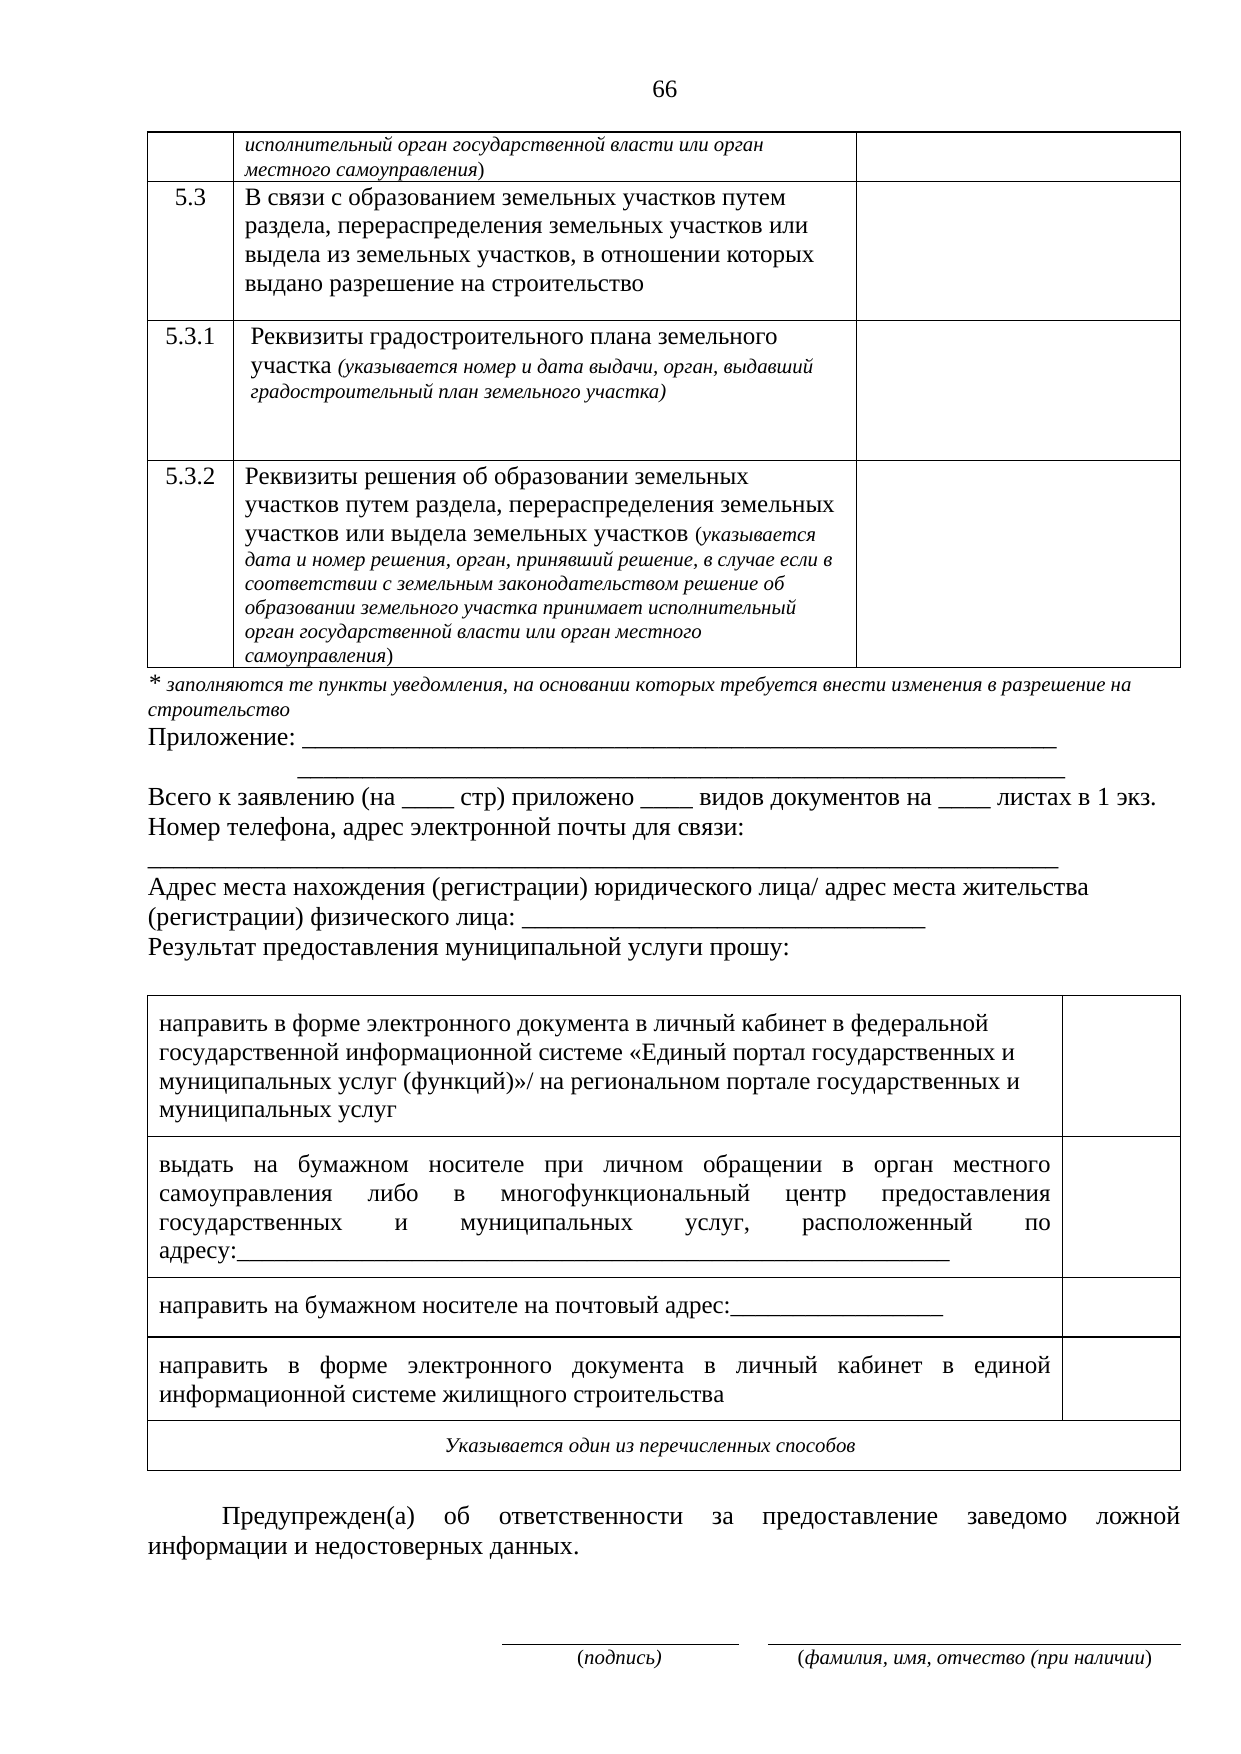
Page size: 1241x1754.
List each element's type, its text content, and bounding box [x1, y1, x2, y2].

table_cell исполнительный орган государственной власти или орган местного самоуправления) [234, 133, 856, 181]
table_cell [1063, 1278, 1180, 1336]
table_cell выдать на бумажном носителе при личном обращении в орган местного самоуправления либо в многофункциональный центр предоставления государственных и муниципальных услуг, расположенный по адресу:_________________________________________________________ [148, 1137, 1062, 1277]
table_cell [148, 133, 233, 181]
table_cell [148, 1644, 473, 1669]
table_cell 5.3 [148, 182, 233, 320]
text Адрес места нахождения (регистрации) юридического лица/ адрес места жительства (регистрации) физического лица: _______________________________ [148, 871, 1181, 931]
table_cell направить на бумажном носителе на почтовый адрес:_________________ [148, 1278, 1062, 1336]
table_header [1063, 996, 1180, 1136]
table_header [739, 1615, 768, 1643]
text Приложение: __________________________________________________________ [148, 721, 1181, 751]
table_cell В связи с образованием земельных участков путем раздела, перераспределения земельных участков или выдела из земельных участков, в отношении которых выдано разрешение на строительство [234, 182, 856, 320]
table_header [473, 1615, 502, 1643]
table_header [502, 1615, 738, 1643]
table_cell (подпись) [502, 1645, 738, 1669]
table_cell направить в форме электронного документа в личный кабинет в единой информационной системе жилищного строительства [148, 1338, 1062, 1420]
text Результат предоставления муниципальной услуги прошу: [148, 931, 1181, 961]
table_header направить в форме электронного документа в личный кабинет в федеральной государственной информационной системе «Единый портал государственных и муниципальных услуг (функций)»/ на региональном портале государственных и муниципальных услуг [148, 996, 1062, 1136]
table_cell [739, 1644, 768, 1669]
text Номер телефона, адрес электронной почты для связи: ______________________________________________________________________ [148, 811, 1181, 871]
table_cell Реквизиты решения об образовании земельных участков путем раздела, перераспределения земельных участков или выдела земельных участков (указывается дата и номер решения, орган, принявший решение, в случае если в соответствии с земельным законодательством решение об образовании земельного участка принимает исполнительный орган государственной власти или орган местного самоуправления) [234, 461, 856, 667]
table_cell Указывается один из перечисленных способов [148, 1421, 1180, 1470]
table_header [768, 1615, 1181, 1643]
table_cell [857, 461, 1180, 667]
table_cell (фамилия, имя, отчество (при наличии) [768, 1645, 1181, 1669]
table_header [148, 1615, 473, 1643]
table_cell [473, 1644, 502, 1669]
table_cell 5.3.1 [148, 321, 233, 460]
text Всего к заявлению (на ____ стр) приложено ____ видов документов на ____ листах в 1 экз. [148, 781, 1181, 811]
table_cell Реквизиты градостроительного плана земельного участка (указывается номер и дата выдачи, орган, выдавший градостроительный план земельного участка) [234, 321, 856, 460]
table_cell [857, 133, 1180, 181]
table_cell [857, 182, 1180, 320]
table_cell [857, 321, 1180, 460]
table_cell [1063, 1338, 1180, 1420]
table_cell [1063, 1137, 1180, 1277]
table_cell 5.3.2 [148, 461, 233, 667]
text Предупрежден(а) об ответственности за предоставление заведомо ложной информации и недостоверных данных. [148, 1500, 1181, 1560]
text * заполняются те пункты уведомления, на основании которых требуется внести изменения в разрешение на строительство [148, 668, 1181, 721]
text ___________________________________________________________ [148, 751, 1181, 781]
